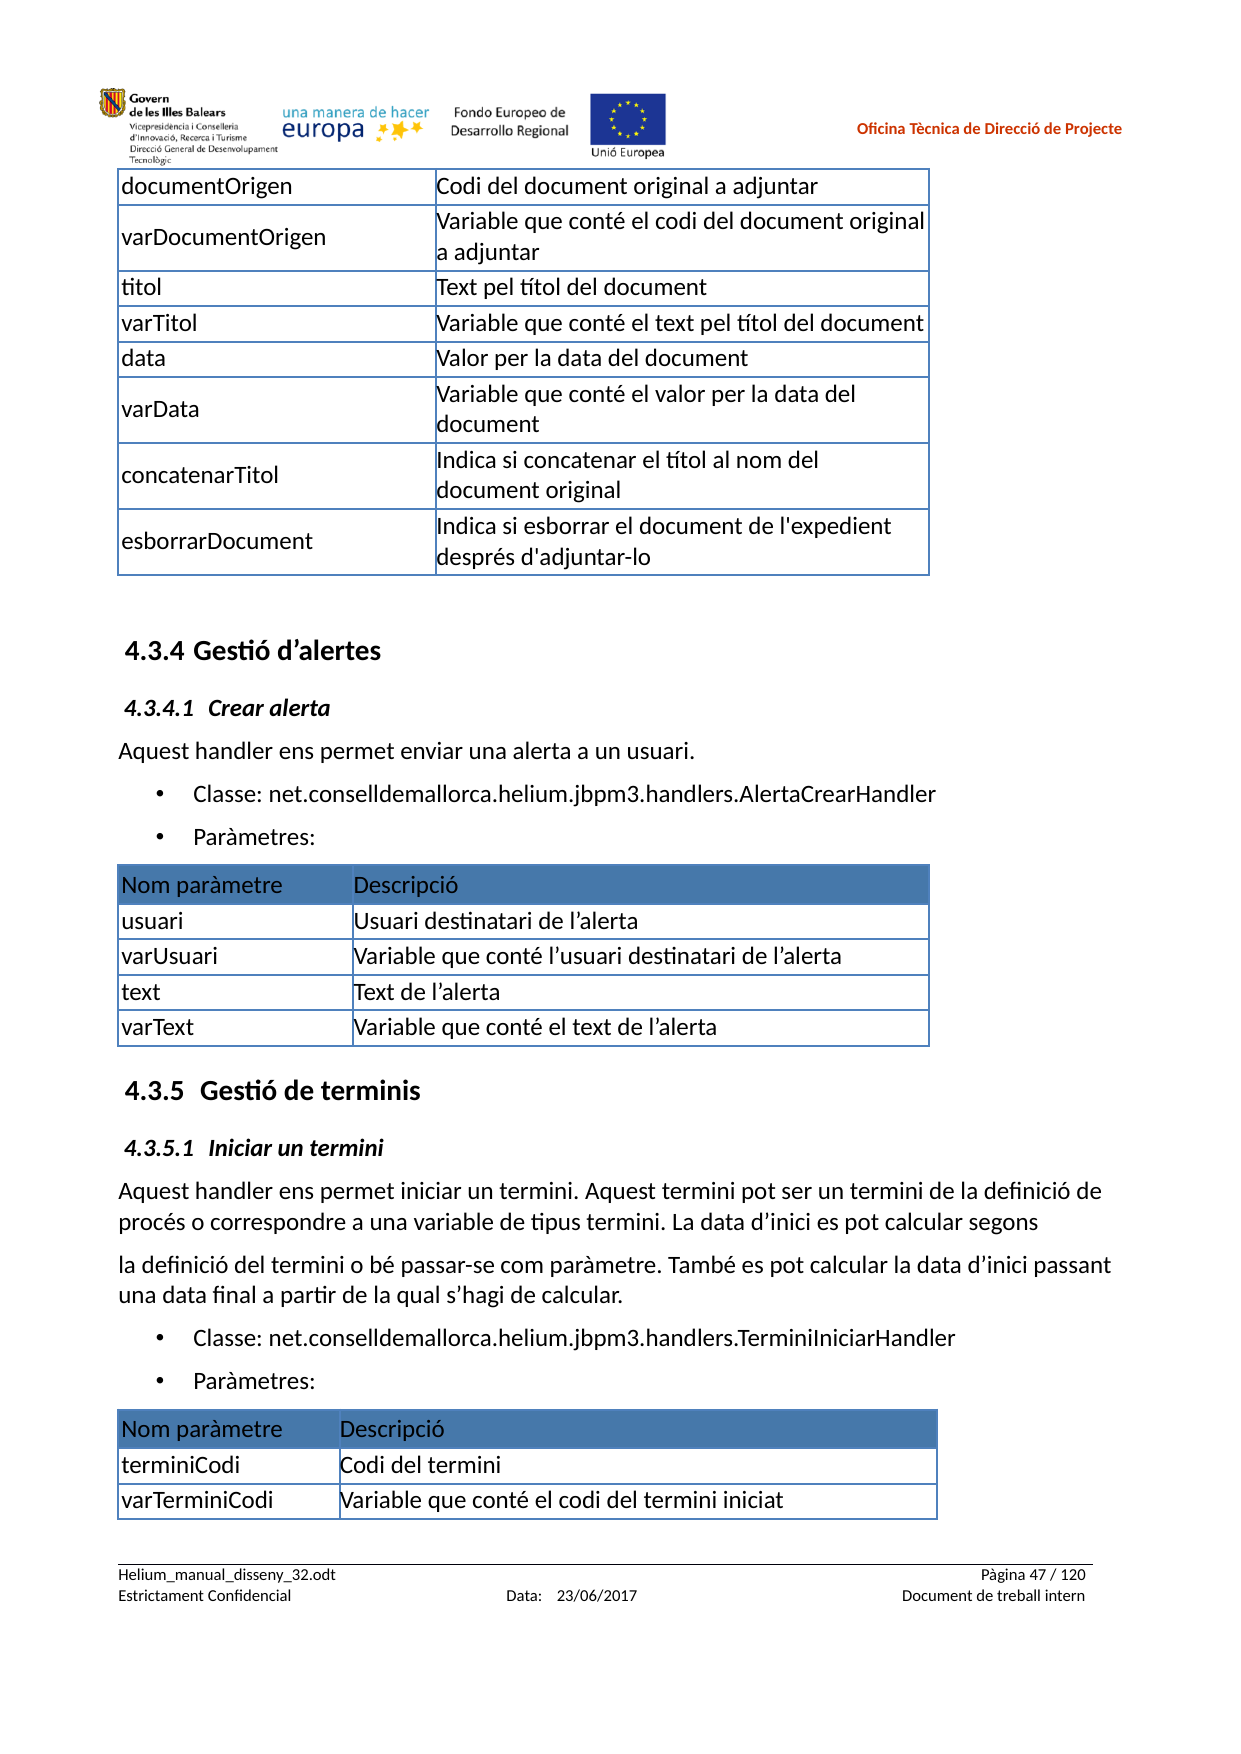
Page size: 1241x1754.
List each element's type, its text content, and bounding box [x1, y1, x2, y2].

table_cell esborrarDocument [119, 510, 435, 574]
list Classe: net.conselldemallorca.helium.jbpm3.handlers.AlertaCrearHandler [156, 778, 1122, 809]
text Aquest handler ens permet enviar una alerta a un usuari. [118, 735, 1122, 766]
table_cell Variable que conté el codi del termini iniciat [341, 1485, 936, 1518]
table_cell Text pel títol del document [437, 272, 928, 305]
table_cell terminiCodi [119, 1449, 339, 1482]
table_header Descripció [354, 866, 928, 903]
table_cell concatenarTitol [119, 444, 435, 508]
subtitle Gestió d’alertes [118, 632, 1122, 667]
table_cell Indica si esborrar el document de l'expedient després d'adjuntar-lo [437, 510, 928, 574]
table_cell text [119, 976, 352, 1009]
table_cell Variable que conté el valor per la data del document [437, 378, 928, 442]
table_cell usuari [119, 905, 352, 938]
text la definició del termini o bé passar-se com paràmetre. També es pot calcular la data d’inici passant una data final a partir de la qual s’hagi de calcular. [118, 1249, 1122, 1310]
table_cell Text de l’alerta [354, 976, 928, 1009]
table_header Nom paràmetre [119, 1411, 339, 1447]
table_cell varTitol [119, 307, 435, 341]
table_cell Variable que conté el text de l’alerta [354, 1011, 928, 1045]
list Classe: net.conselldemallorca.helium.jbpm3.handlers.TerminiIniciarHandler [156, 1322, 1122, 1353]
table_cell varData [119, 378, 435, 442]
table_header Descripció [341, 1411, 936, 1447]
table_cell Variable que conté l’usuari destinatari de l’alerta [354, 940, 928, 974]
picture [99, 87, 668, 166]
table_cell varUsuari [119, 940, 352, 974]
table_cell titol [119, 272, 435, 305]
subtitle Iniciar un termini [118, 1132, 1122, 1163]
list Paràmetres: [156, 1365, 1122, 1396]
subtitle Gestió de terminis [118, 1072, 1122, 1107]
table_cell varText [119, 1011, 352, 1045]
subtitle Crear alerta [118, 692, 1122, 723]
table_cell Variable que conté el text pel títol del document [437, 307, 928, 341]
table_cell Codi del termini [341, 1449, 936, 1482]
table_cell Variable que conté el codi del document original a adjuntar [437, 206, 928, 269]
table_cell documentOrigen [119, 170, 435, 203]
list Paràmetres: [156, 821, 1122, 852]
text Aquest handler ens permet iniciar un termini. Aquest termini pot ser un termini de la definició de procés o correspondre a una variable de tipus termini. La data d’inici es pot calcular segons [118, 1175, 1122, 1236]
table_cell Valor per la data del document [437, 343, 928, 376]
table_cell Indica si concatenar el títol al nom del document original [437, 444, 928, 508]
table_cell Codi del document original a adjuntar [437, 170, 928, 203]
table_cell varTerminiCodi [119, 1485, 339, 1518]
table_cell varDocumentOrigen [119, 206, 435, 269]
table_cell data [119, 343, 435, 376]
table_cell Usuari destinatari de l’alerta [354, 905, 928, 938]
table_header Nom paràmetre [119, 866, 352, 903]
